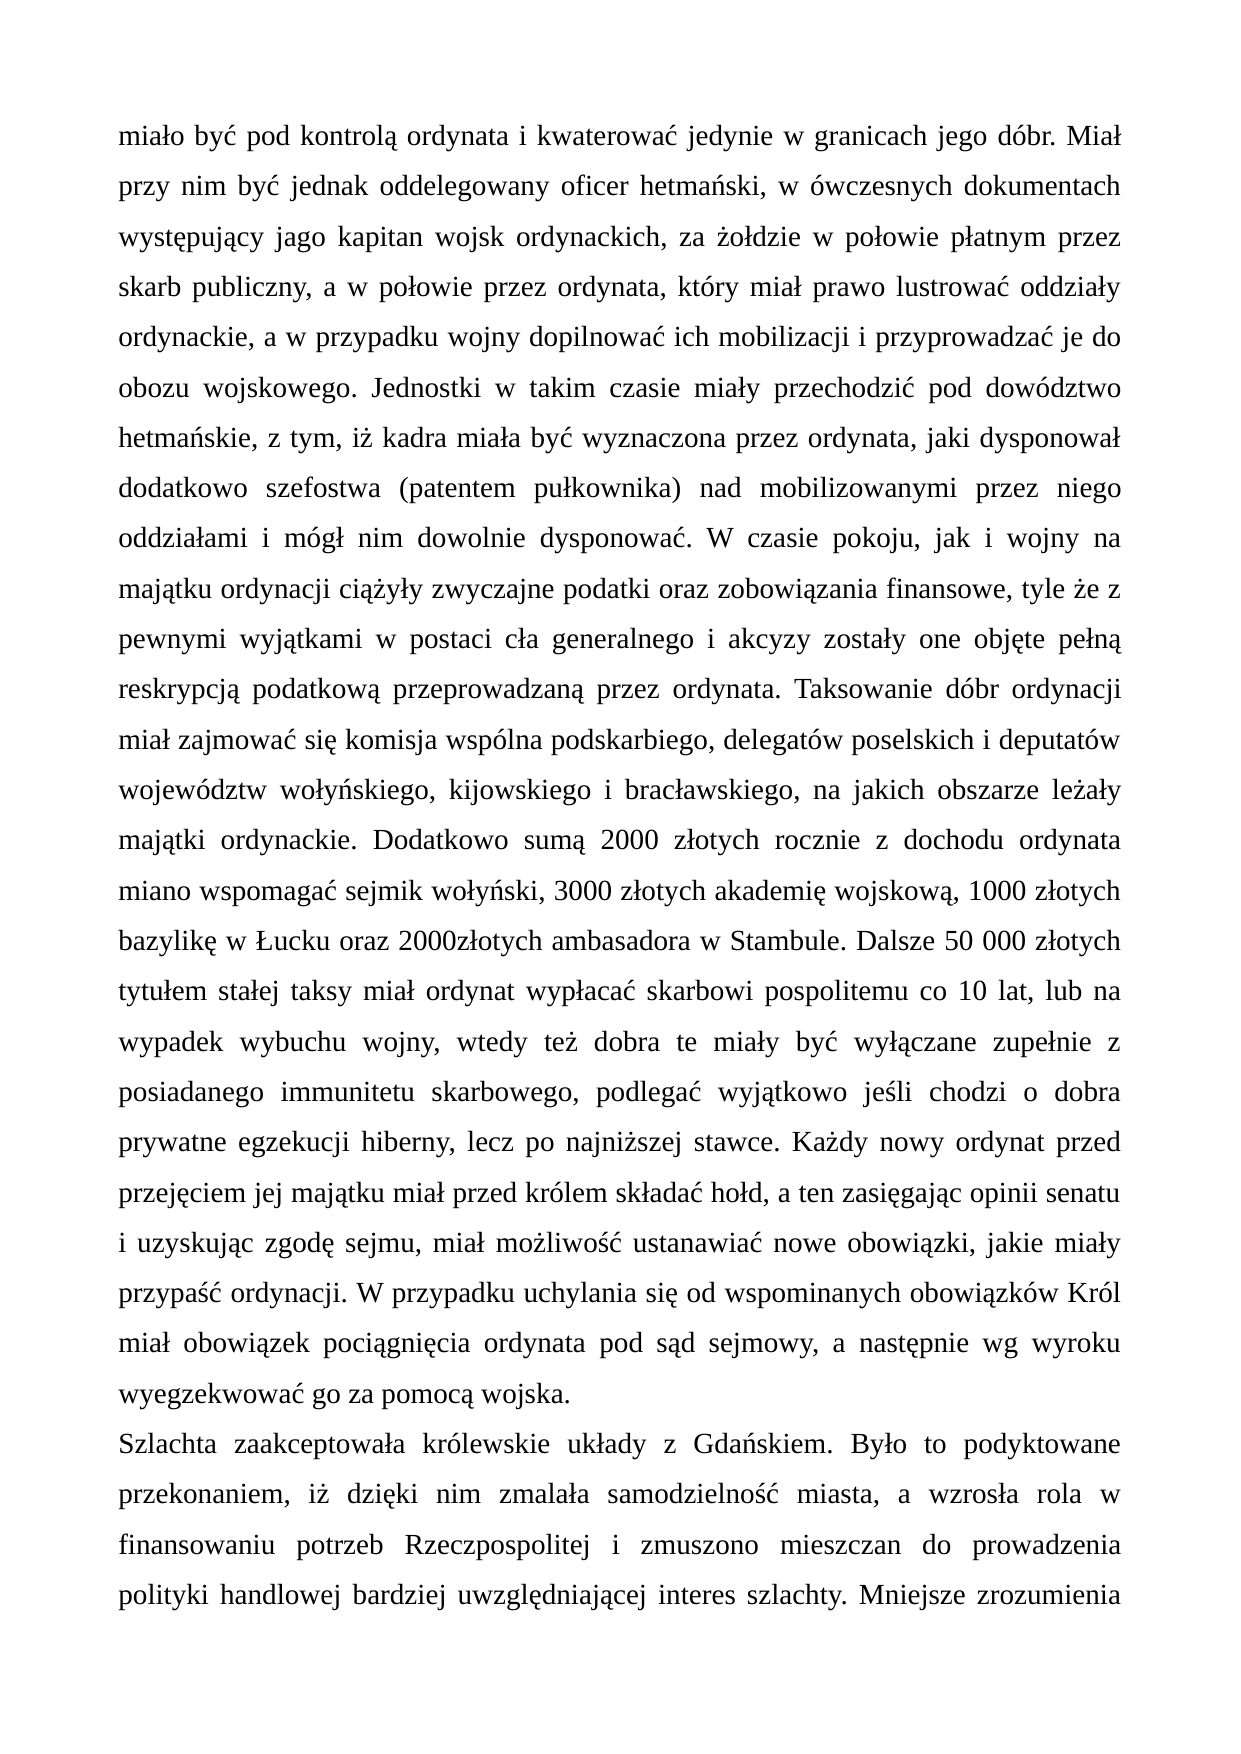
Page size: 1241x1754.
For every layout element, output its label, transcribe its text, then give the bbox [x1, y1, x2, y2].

text Szlachta zaakceptowała królewskie układy z Gdańskiem. Było to podyktowane przekonaniem, iż dzięki nim zmalała samodzielność miasta, a wzrosła rola w finansowaniu potrzeb Rzeczpospolitej i zmuszono mieszczan do prowadzenia polityki handlowej bardziej uwzględniającej interes szlachty. Mniejsze zrozumienia [118, 1426, 1122, 1611]
text miało być pod kontrolą ordynata i kwaterować jedynie w granicach jego dóbr. Miał przy nim być jednak oddelegowany oficer hetmański, w ówczesnych dokumentach występujący jago kapitan wojsk ordynackich, za żołdzie w połowie płatnym przez skarb publiczny, a w połowie przez ordynata, który miał prawo lustrować oddziały ordynackie, a w przypadku wojny dopilnować ich mobilizacji i przyprowadzać je do obozu wojskowego. Jednostki w takim czasie miały przechodzić pod dowództwo hetmańskie, z tym, iż kadra miała być wyznaczona przez ordynata, jaki dysponował dodatkowo szefostwa (patentem pułkownika) nad mobilizowanymi przez niego oddziałami i mógł nim dowolnie dysponować. W czasie pokoju, jak i wojny na majątku ordynacji ciążyły zwyczajne podatki oraz zobowiązania finansowe, tyle że z pewnymi wyjątkami w postaci cła generalnego i akcyzy zostały one objęte pełną reskrypcją podatkową przeprowadzaną przez ordynata. Taksowanie dóbr ordynacji miał zajmować się komisja wspólna podskarbiego, delegatów poselskich i deputatów województw wołyńskiego, kijowskiego i bracławskiego, na jakich obszarze leżały majątki ordynackie. Dodatkowo sumą 2000 złotych rocznie z dochodu ordynata miano wspomagać sejmik wołyński, 3000 złotych akademię wojskową, 1000 złotych bazylikę w Łucku oraz 2000złotych ambasadora w Stambule. Dalsze 50 000 złotych tytułem stałej taksy miał ordynat wypłacać skarbowi pospolitemu co 10 lat, lub na wypadek wybuchu wojny, wtedy też dobra te miały być wyłączane zupełnie z posiadanego immunitetu skarbowego, podlegać wyjątkowo jeśli chodzi o dobra prywatne egzekucji hiberny, lecz po najniższej stawce. Każdy nowy ordynat przed przejęciem jej majątku miał przed królem składać hołd, a ten zasięgając opinii senatu i uzyskując zgodę sejmu, miał możliwość ustanawiać nowe obowiązki, jakie miały przypaść ordynacji. W przypadku uchylania się od wspominanych obowiązków Król miał obowiązek pociągnięcia ordynata pod sąd sejmowy, a następnie wg wyroku wyegzekwować go za pomocą wojska. [118, 118, 1122, 1409]
